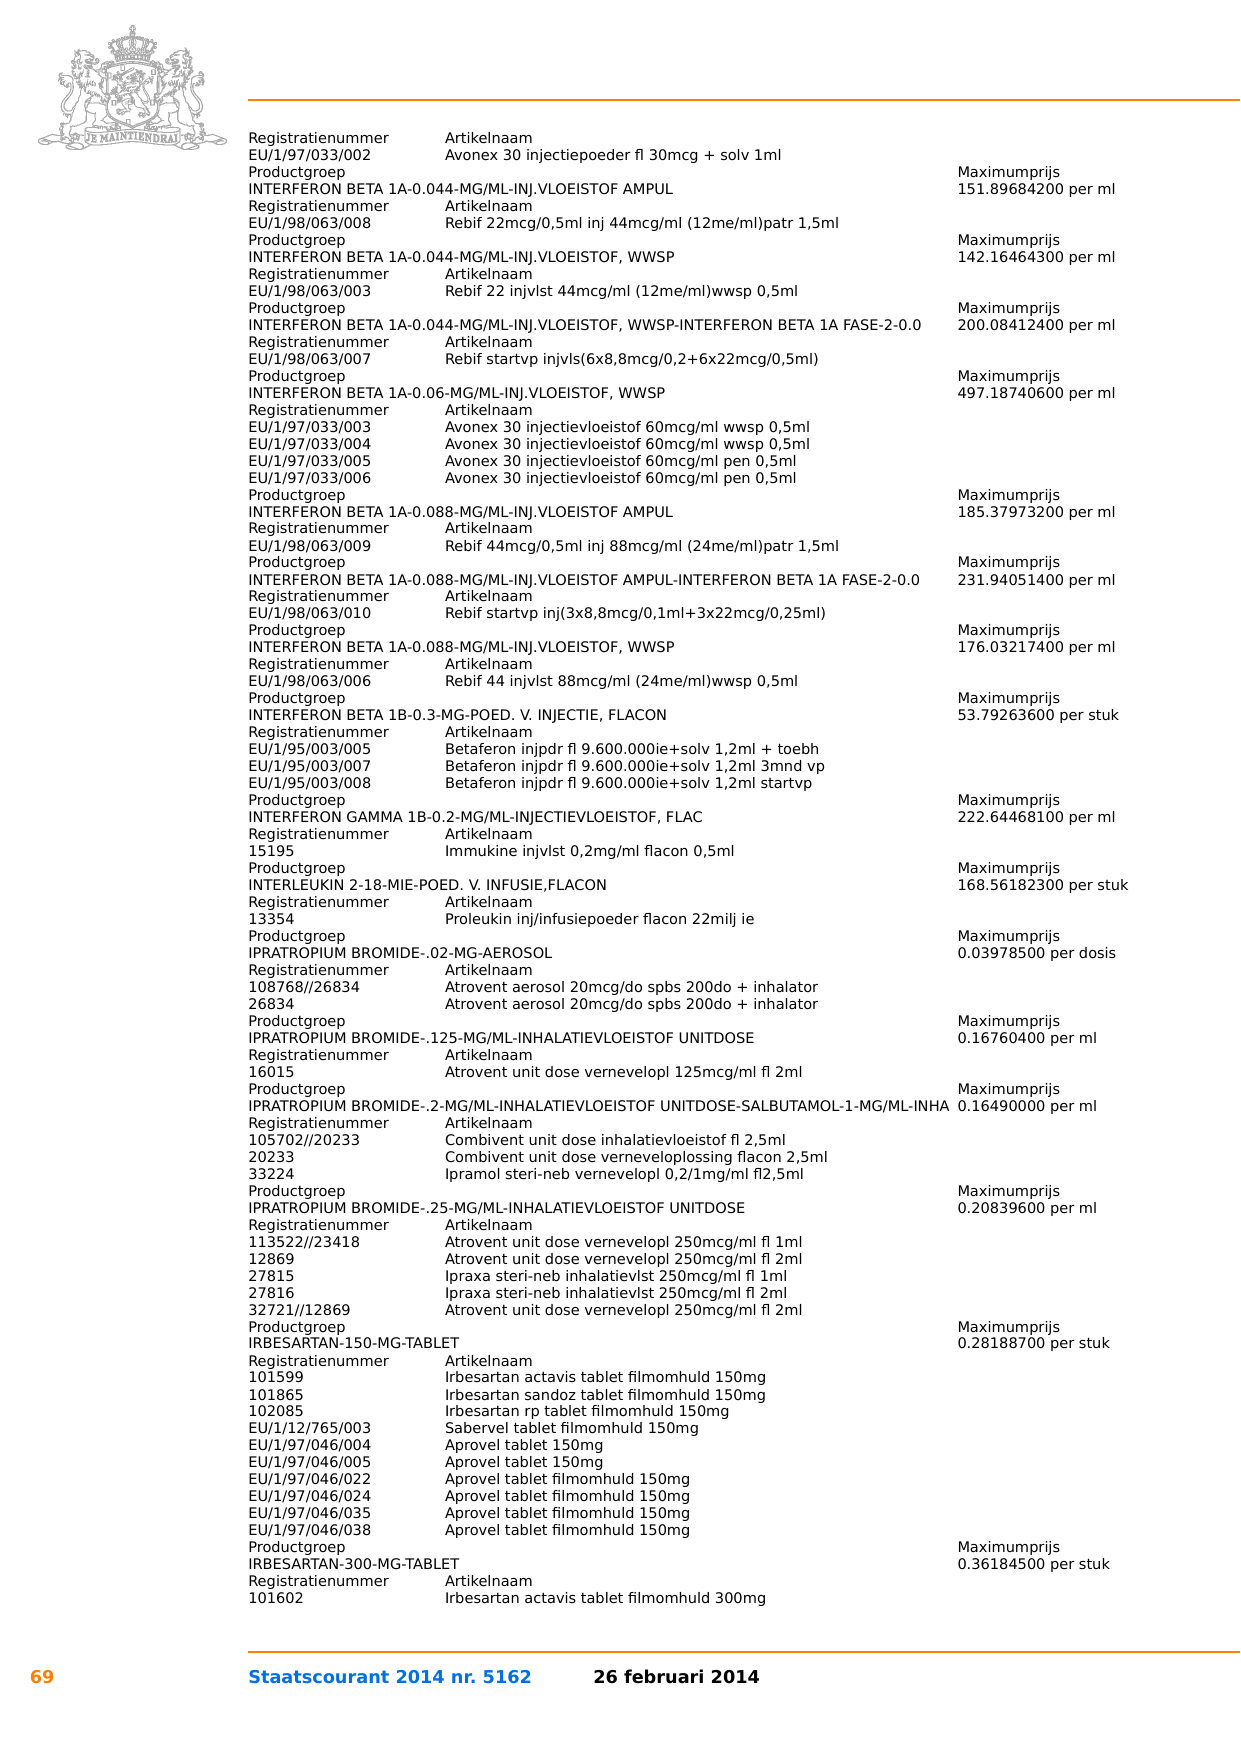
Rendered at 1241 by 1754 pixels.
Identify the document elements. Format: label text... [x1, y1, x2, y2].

table_cell [439, 300, 951, 317]
table_cell Registratienummer [248, 198, 439, 215]
table_cell Aprovel tablet filmomhuld 150mg [439, 1505, 951, 1522]
table_cell [951, 520, 1163, 537]
table_cell Ipramol steri-neb vernevelopl 0,2/1mg/ml fl2,5ml [439, 1166, 951, 1183]
table_cell [951, 1488, 1163, 1505]
table_cell Betaferon injpdr fl 9.600.000ie+solv 1,2ml 3mnd vp [439, 758, 951, 775]
table_cell Registratienummer [248, 520, 439, 537]
table_cell Registratienummer [248, 962, 439, 979]
table_cell EU/1/97/046/004 [248, 1437, 439, 1454]
table_cell Rebif 22mcg/0,5ml inj 44mcg/ml (12me/ml)patr 1,5ml [439, 215, 951, 232]
table_cell [951, 826, 1163, 843]
table_cell Productgroep [248, 1539, 439, 1556]
table_cell Artikelnaam [439, 962, 951, 979]
table_cell Atrovent unit dose vernevelopl 250mcg/ml fl 2ml [439, 1251, 951, 1267]
table_cell Registratienummer [248, 130, 439, 147]
table_cell Maximumprijs [951, 1319, 1163, 1335]
table_cell INTERFERON BETA 1A-0.044-MG/ML-INJ.VLOEISTOF, WWSP-INTERFERON BETA 1A FASE-2-0.0 [248, 317, 951, 334]
table_cell Proleukin inj/infusiepoeder flacon 22milj ie [439, 911, 951, 928]
table_cell Artikelnaam [439, 1115, 951, 1132]
table_cell Maximumprijs [951, 368, 1163, 384]
table_cell IRBESARTAN-300-MG-TABLET [248, 1556, 951, 1573]
table_cell Maximumprijs [951, 232, 1163, 249]
table_cell [951, 198, 1163, 215]
table_cell Combivent unit dose verneveloplossing flacon 2,5ml [439, 1149, 951, 1166]
table_cell Maximumprijs [951, 300, 1163, 317]
table_cell 0.16490000 per ml [951, 1098, 1163, 1115]
table_cell Maximumprijs [951, 1013, 1163, 1030]
table_cell Productgroep [248, 164, 439, 181]
table_cell Artikelnaam [439, 266, 951, 283]
table_cell [439, 792, 951, 809]
table_cell Registratienummer [248, 1217, 439, 1233]
table_cell 176.03217400 per ml [951, 639, 1163, 656]
table_cell [951, 758, 1163, 775]
table_cell EU/1/98/063/003 [248, 283, 439, 300]
table_cell Irbesartan rp tablet filmomhuld 150mg [439, 1403, 951, 1420]
table_cell [951, 1234, 1163, 1251]
table_cell [439, 690, 951, 707]
table_cell Artikelnaam [439, 1353, 951, 1369]
table_cell [951, 1149, 1163, 1166]
table_cell 200.08412400 per ml [951, 317, 1163, 334]
table_cell [951, 588, 1163, 605]
table_cell Productgroep [248, 486, 439, 503]
table_cell [951, 1047, 1163, 1064]
table_cell Rebif startvp inj(3x8,8mcg/0,1ml+3x22mcg/0,25ml) [439, 605, 951, 622]
table_cell [951, 656, 1163, 673]
table_cell EU/1/98/063/010 [248, 605, 439, 622]
table_cell Maximumprijs [951, 164, 1163, 181]
table_cell Registratienummer [248, 1115, 439, 1132]
table_cell IPRATROPIUM BROMIDE-.02-MG-AEROSOL [248, 945, 951, 962]
table_cell Maximumprijs [951, 928, 1163, 945]
table_cell 113522//23418 [248, 1234, 439, 1251]
table_cell [951, 605, 1163, 622]
table_cell [951, 283, 1163, 300]
table_cell Atrovent unit dose vernevelopl 250mcg/ml fl 1ml [439, 1234, 951, 1251]
table_cell Atrovent aerosol 20mcg/do spbs 200do + inhalator [439, 979, 951, 996]
table_cell INTERLEUKIN 2-18-MIE-POED. V. INFUSIE,FLACON [248, 877, 951, 894]
table_cell [439, 1539, 951, 1556]
table_cell [951, 1268, 1163, 1284]
table_cell Rebif startvp injvls(6x8,8mcg/0,2+6x22mcg/0,5ml) [439, 351, 951, 368]
table_cell Artikelnaam [439, 826, 951, 843]
table_cell Maximumprijs [951, 1539, 1163, 1556]
table_cell Productgroep [248, 1183, 439, 1199]
table_cell [951, 1573, 1163, 1590]
table_cell IPRATROPIUM BROMIDE-.125-MG/ML-INHALATIEVLOEISTOF UNITDOSE [248, 1030, 951, 1047]
table_cell [951, 1353, 1163, 1369]
table_cell 0.36184500 per stuk [951, 1556, 1163, 1573]
table_cell Avonex 30 injectievloeistof 60mcg/ml pen 0,5ml [439, 453, 951, 469]
table_cell 27816 [248, 1285, 439, 1301]
table_cell Maximumprijs [951, 622, 1163, 639]
table_cell Irbesartan actavis tablet filmomhuld 150mg [439, 1369, 951, 1386]
table_cell [951, 962, 1163, 979]
table_cell [951, 843, 1163, 860]
table_cell EU/1/95/003/005 [248, 741, 439, 758]
table_cell Aprovel tablet filmomhuld 150mg [439, 1471, 951, 1488]
table_cell EU/1/97/046/005 [248, 1454, 439, 1471]
table_cell Avonex 30 injectievloeistof 60mcg/ml wwsp 0,5ml [439, 436, 951, 452]
table_cell 0.16760400 per ml [951, 1030, 1163, 1047]
table_cell Sabervel tablet filmomhuld 150mg [439, 1420, 951, 1437]
table_cell [951, 453, 1163, 469]
table_cell Immukine injvlst 0,2mg/ml flacon 0,5ml [439, 843, 951, 860]
table_cell Irbesartan sandoz tablet filmomhuld 150mg [439, 1386, 951, 1403]
table_cell [951, 419, 1163, 436]
table_cell EU/1/97/046/038 [248, 1522, 439, 1539]
table_cell Registratienummer [248, 1353, 439, 1369]
table_cell 33224 [248, 1166, 439, 1183]
table_cell EU/1/98/063/006 [248, 673, 439, 690]
table_cell Productgroep [248, 690, 439, 707]
table_cell Maximumprijs [951, 860, 1163, 877]
table_cell EU/1/97/033/004 [248, 436, 439, 452]
table_cell Ipraxa steri-neb inhalatievlst 250mcg/ml fl 1ml [439, 1268, 951, 1284]
table_cell EU/1/95/003/007 [248, 758, 439, 775]
table_cell [951, 215, 1163, 232]
table_cell Rebif 44mcg/0,5ml inj 88mcg/ml (24me/ml)patr 1,5ml [439, 538, 951, 554]
table_cell [951, 1115, 1163, 1132]
table_cell Atrovent unit dose vernevelopl 125mcg/ml fl 2ml [439, 1064, 951, 1081]
table_cell 222.64468100 per ml [951, 809, 1163, 826]
table_cell INTERFERON BETA 1B-0.3-MG-POED. V. INJECTIE, FLACON [248, 707, 951, 724]
table_cell Maximumprijs [951, 486, 1163, 503]
table_cell Betaferon injpdr fl 9.600.000ie+solv 1,2ml startvp [439, 775, 951, 792]
table_cell Artikelnaam [439, 402, 951, 418]
table_cell [439, 554, 951, 571]
table_cell 101599 [248, 1369, 439, 1386]
table_cell Aprovel tablet 150mg [439, 1437, 951, 1454]
table_cell INTERFERON BETA 1A-0.06-MG/ML-INJ.VLOEISTOF, WWSP [248, 385, 951, 402]
table_cell [951, 741, 1163, 758]
table_cell 27815 [248, 1268, 439, 1284]
table_cell [439, 860, 951, 877]
table_cell [439, 368, 951, 384]
table_cell EU/1/97/046/024 [248, 1488, 439, 1505]
table_cell [439, 486, 951, 503]
table_cell Maximumprijs [951, 1183, 1163, 1199]
table_cell Maximumprijs [951, 1081, 1163, 1098]
table_cell Combivent unit dose inhalatievloeistof fl 2,5ml [439, 1132, 951, 1149]
table_cell EU/1/97/046/022 [248, 1471, 439, 1488]
table_cell INTERFERON BETA 1A-0.088-MG/ML-INJ.VLOEISTOF AMPUL [248, 504, 951, 520]
table_cell Registratienummer [248, 1573, 439, 1590]
table_cell [951, 996, 1163, 1013]
table_cell [951, 1301, 1163, 1318]
table_cell INTERFERON BETA 1A-0.088-MG/ML-INJ.VLOEISTOF, WWSP [248, 639, 951, 656]
table_cell [439, 1183, 951, 1199]
table_cell [951, 470, 1163, 486]
table_cell Productgroep [248, 554, 439, 571]
table_cell IPRATROPIUM BROMIDE-.25-MG/ML-INHALATIEVLOEISTOF UNITDOSE [248, 1200, 951, 1217]
table_cell Artikelnaam [439, 656, 951, 673]
table_cell 108768//26834 [248, 979, 439, 996]
table_cell [951, 1590, 1163, 1607]
table_cell [951, 1251, 1163, 1267]
table_cell [951, 402, 1163, 418]
table_cell [951, 1166, 1163, 1183]
table_cell [951, 1437, 1163, 1454]
table_cell INTERFERON BETA 1A-0.044-MG/ML-INJ.VLOEISTOF, WWSP [248, 249, 951, 266]
table_cell Productgroep [248, 1319, 439, 1335]
table_cell IRBESARTAN-150-MG-TABLET [248, 1335, 951, 1352]
table_cell 20233 [248, 1149, 439, 1166]
table_cell EU/1/98/063/009 [248, 538, 439, 554]
table_cell [951, 1386, 1163, 1403]
table_cell [951, 351, 1163, 368]
table_cell INTERFERON BETA 1A-0.088-MG/ML-INJ.VLOEISTOF AMPUL-INTERFERON BETA 1A FASE-2-0.0 [248, 571, 951, 588]
table_cell [951, 894, 1163, 911]
table_cell Rebif 44 injvlst 88mcg/ml (24me/ml)wwsp 0,5ml [439, 673, 951, 690]
table_cell 497.18740600 per ml [951, 385, 1163, 402]
table_cell EU/1/97/033/006 [248, 470, 439, 486]
table_cell [439, 1013, 951, 1030]
table_cell [951, 266, 1163, 283]
table_cell Productgroep [248, 622, 439, 639]
table_cell [951, 673, 1163, 690]
table_cell [951, 436, 1163, 452]
table_cell Avonex 30 injectievloeistof 60mcg/ml pen 0,5ml [439, 470, 951, 486]
table_cell Productgroep [248, 232, 439, 249]
table_cell 231.94051400 per ml [951, 571, 1163, 588]
table_cell 32721//12869 [248, 1301, 439, 1318]
table_cell EU/1/97/046/035 [248, 1505, 439, 1522]
table_cell [951, 334, 1163, 351]
table_cell 0.03978500 per dosis [951, 945, 1163, 962]
table_cell Artikelnaam [439, 520, 951, 537]
table_cell 26834 [248, 996, 439, 1013]
table_cell Avonex 30 injectievloeistof 60mcg/ml wwsp 0,5ml [439, 419, 951, 436]
table_cell 12869 [248, 1251, 439, 1267]
table_cell Rebif 22 injvlst 44mcg/ml (12me/ml)wwsp 0,5ml [439, 283, 951, 300]
table_cell Atrovent aerosol 20mcg/do spbs 200do + inhalator [439, 996, 951, 1013]
table_cell Aprovel tablet filmomhuld 150mg [439, 1522, 951, 1539]
table_cell [951, 538, 1163, 554]
table_cell INTERFERON GAMMA 1B-0.2-MG/ML-INJECTIEVLOEISTOF, FLAC [248, 809, 951, 826]
table_cell 0.20839600 per ml [951, 1200, 1163, 1217]
table_cell 0.28188700 per stuk [951, 1335, 1163, 1352]
table_cell Artikelnaam [439, 724, 951, 741]
table_cell [951, 1132, 1163, 1149]
table_cell INTERFERON BETA 1A-0.044-MG/ML-INJ.VLOEISTOF AMPUL [248, 181, 951, 198]
table_cell Avonex 30 injectiepoeder fl 30mcg + solv 1ml [439, 147, 951, 164]
table_cell 53.79263600 per stuk [951, 707, 1163, 724]
table_cell 15195 [248, 843, 439, 860]
table_cell Aprovel tablet 150mg [439, 1454, 951, 1471]
table_cell [951, 724, 1163, 741]
table_cell Aprovel tablet filmomhuld 150mg [439, 1488, 951, 1505]
table_cell Artikelnaam [439, 198, 951, 215]
table_cell Registratienummer [248, 266, 439, 283]
table_cell 105702//20233 [248, 1132, 439, 1149]
table_cell 102085 [248, 1403, 439, 1420]
table_cell [951, 1403, 1163, 1420]
table_cell [439, 1319, 951, 1335]
table_cell Artikelnaam [439, 1047, 951, 1064]
table_cell Registratienummer [248, 1047, 439, 1064]
table_cell Maximumprijs [951, 554, 1163, 571]
table_cell Artikelnaam [439, 894, 951, 911]
table_cell 13354 [248, 911, 439, 928]
table_cell [951, 1285, 1163, 1301]
table_cell [951, 1454, 1163, 1471]
table_cell 151.89684200 per ml [951, 181, 1163, 198]
table_cell Productgroep [248, 368, 439, 384]
table_cell Atrovent unit dose vernevelopl 250mcg/ml fl 2ml [439, 1301, 951, 1318]
table_cell Productgroep [248, 1013, 439, 1030]
table_cell [951, 1471, 1163, 1488]
table_cell [951, 147, 1163, 164]
table_cell EU/1/98/063/008 [248, 215, 439, 232]
table_cell Registratienummer [248, 656, 439, 673]
table_cell Ipraxa steri-neb inhalatievlst 250mcg/ml fl 2ml [439, 1285, 951, 1301]
table_cell Productgroep [248, 300, 439, 317]
table_cell 101602 [248, 1590, 439, 1607]
table_cell 185.37973200 per ml [951, 504, 1163, 520]
table_cell [951, 1217, 1163, 1233]
picture [38, 25, 227, 150]
table_cell Registratienummer [248, 826, 439, 843]
table_cell [439, 164, 951, 181]
table_cell Registratienummer [248, 334, 439, 351]
table_cell Betaferon injpdr fl 9.600.000ie+solv 1,2ml + toebh [439, 741, 951, 758]
table_cell [439, 622, 951, 639]
table_cell [951, 911, 1163, 928]
table_cell Irbesartan actavis tablet filmomhuld 300mg [439, 1590, 951, 1607]
table_cell EU/1/12/765/003 [248, 1420, 439, 1437]
table_cell [951, 1522, 1163, 1539]
table_cell [951, 1505, 1163, 1522]
table_cell Maximumprijs [951, 690, 1163, 707]
table_cell Artikelnaam [439, 1217, 951, 1233]
table_cell 101865 [248, 1386, 439, 1403]
table_cell EU/1/97/033/002 [248, 147, 439, 164]
table_cell 142.16464300 per ml [951, 249, 1163, 266]
table_cell Productgroep [248, 928, 439, 945]
table_cell Artikelnaam [439, 130, 951, 147]
table_cell EU/1/95/003/008 [248, 775, 439, 792]
table_cell [951, 130, 1163, 147]
table_cell Productgroep [248, 792, 439, 809]
table_cell [951, 1369, 1163, 1386]
table_cell [439, 1081, 951, 1098]
table_cell Productgroep [248, 1081, 439, 1098]
table_cell EU/1/98/063/007 [248, 351, 439, 368]
table_cell Registratienummer [248, 724, 439, 741]
table_cell Registratienummer [248, 894, 439, 911]
table_cell EU/1/97/033/003 [248, 419, 439, 436]
table_cell [439, 232, 951, 249]
table_cell Registratienummer [248, 588, 439, 605]
table_cell [951, 775, 1163, 792]
table_cell Maximumprijs [951, 792, 1163, 809]
table_cell [439, 928, 951, 945]
table_cell Artikelnaam [439, 588, 951, 605]
table_cell IPRATROPIUM BROMIDE-.2-MG/ML-INHALATIEVLOEISTOF UNITDOSE-SALBUTAMOL-1-MG/ML-INHA [248, 1098, 951, 1115]
table_cell EU/1/97/033/005 [248, 453, 439, 469]
table_cell [951, 1064, 1163, 1081]
table_cell Registratienummer [248, 402, 439, 418]
table_cell 168.56182300 per stuk [951, 877, 1163, 894]
table_cell 16015 [248, 1064, 439, 1081]
table_cell [951, 1420, 1163, 1437]
table_cell Artikelnaam [439, 334, 951, 351]
table_cell Artikelnaam [439, 1573, 951, 1590]
table_cell [951, 979, 1163, 996]
table_cell Productgroep [248, 860, 439, 877]
